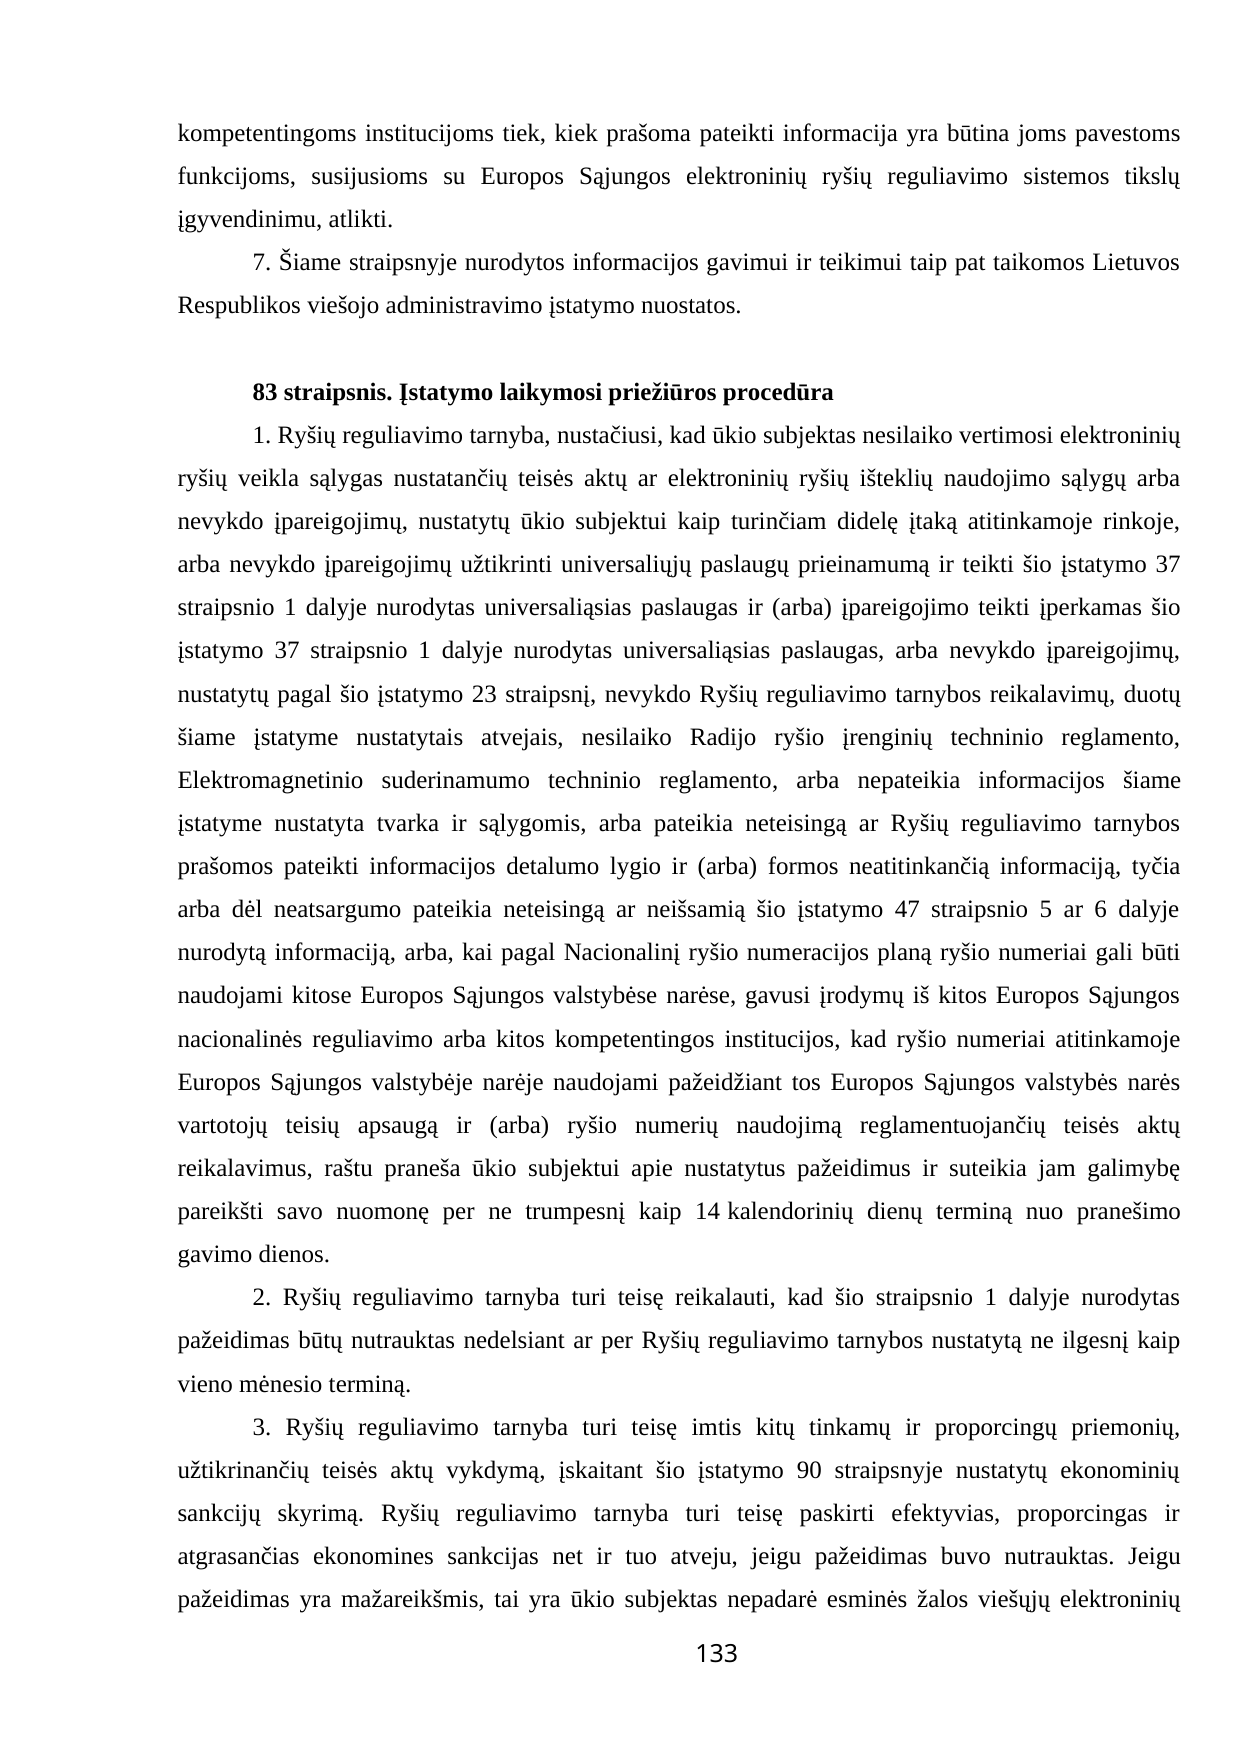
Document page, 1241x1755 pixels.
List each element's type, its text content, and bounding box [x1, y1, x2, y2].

text 1. Ryšių reguliavimo tarnyba, nustačiusi, kad ūkio subjektas nesilaiko vertimosi elektroninių ryšių veikla sąlygas nustatančių teisės aktų ar elektroninių ryšių išteklių naudojimo sąlygų arba nevykdo įpareigojimų, nustatytų ūkio subjektui kaip turinčiam didelę įtaką atitinkamoje rinkoje, arba nevykdo įpareigojimų užtikrinti universaliųjų paslaugų prieinamumą ir teikti šio įstatymo 37 straipsnio 1 dalyje nurodytas universaliąsias paslaugas ir (arba) įpareigojimo teikti įperkamas šio įstatymo 37 straipsnio 1 dalyje nurodytas universaliąsias paslaugas, arba nevykdo įpareigojimų, nustatytų pagal šio įstatymo 23 straipsnį, nevykdo Ryšių reguliavimo tarnybos reikalavimų, duotų šiame įstatyme nustatytais atvejais, nesilaiko Radijo ryšio įrenginių techninio reglamento, Elektromagnetinio suderinamumo techninio reglamento, arba nepateikia informacijos šiame įstatyme nustatyta tvarka ir sąlygomis, arba pateikia neteisingą ar Ryšių reguliavimo tarnybos prašomos pateikti informacijos detalumo lygio ir (arba) formos neatitinkančią informaciją, tyčia arba dėl neatsargumo pateikia neteisingą ar neišsamią šio įstatymo 47 straipsnio 5 ar 6 dalyje nurodytą informaciją, arba, kai pagal Nacionalinį ryšio numeracijos planą ryšio numeriai gali būti naudojami kitose Europos Sąjungos valstybėse narėse, gavusi įrodymų iš kitos Europos Sąjungos nacionalinės reguliavimo arba kitos kompetentingos institucijos, kad ryšio numeriai atitinkamoje Europos Sąjungos valstybėje narėje naudojami pažeidžiant tos Europos Sąjungos valstybės narės vartotojų teisių apsaugą ir (arba) ryšio numerių naudojimą reglamentuojančių teisės aktų reikalavimus, raštu praneša ūkio subjektui apie nustatytus pažeidimus ir suteikia jam galimybę pareikšti savo nuomonę per ne trumpesnį kaip 14 kalendorinių dienų terminą nuo pranešimo gavimo dienos. [177, 420, 1181, 1268]
text 83 straipsnis. Įstatymo laikymosi priežiūros procedūra [177, 377, 1181, 406]
text 7. Šiame straipsnyje nurodytos informacijos gavimui ir teikimui taip pat taikomos Lietuvos Respublikos viešojo administravimo įstatymo nuostatos. [177, 247, 1181, 319]
text 2. Ryšių reguliavimo tarnyba turi teisę reikalauti, kad šio straipsnio 1 dalyje nurodytas pažeidimas būtų nutrauktas nedelsiant ar per Ryšių reguliavimo tarnybos nustatytą ne ilgesnį kaip vieno mėnesio terminą. [177, 1282, 1181, 1397]
text kompetentingoms institucijoms tiek, kiek prašoma pateikti informacija yra būtina joms pavestoms funkcijoms, susijusioms su Europos Sąjungos elektroninių ryšių reguliavimo sistemos tikslų įgyvendinimu, atlikti. [177, 118, 1181, 233]
text 3. Ryšių reguliavimo tarnyba turi teisę imtis kitų tinkamų ir proporcingų priemonių, užtikrinančių teisės aktų vykdymą, įskaitant šio įstatymo 90 straipsnyje nustatytų ekonominių sankcijų skyrimą. Ryšių reguliavimo tarnyba turi teisę paskirti efektyvias, proporcingas ir atgrasančias ekonomines sankcijas net ir tuo atveju, jeigu pažeidimas buvo nutrauktas. Jeigu pažeidimas yra mažareikšmis, tai yra ūkio subjektas nepadarė esminės žalos viešųjų elektroninių [177, 1412, 1181, 1613]
